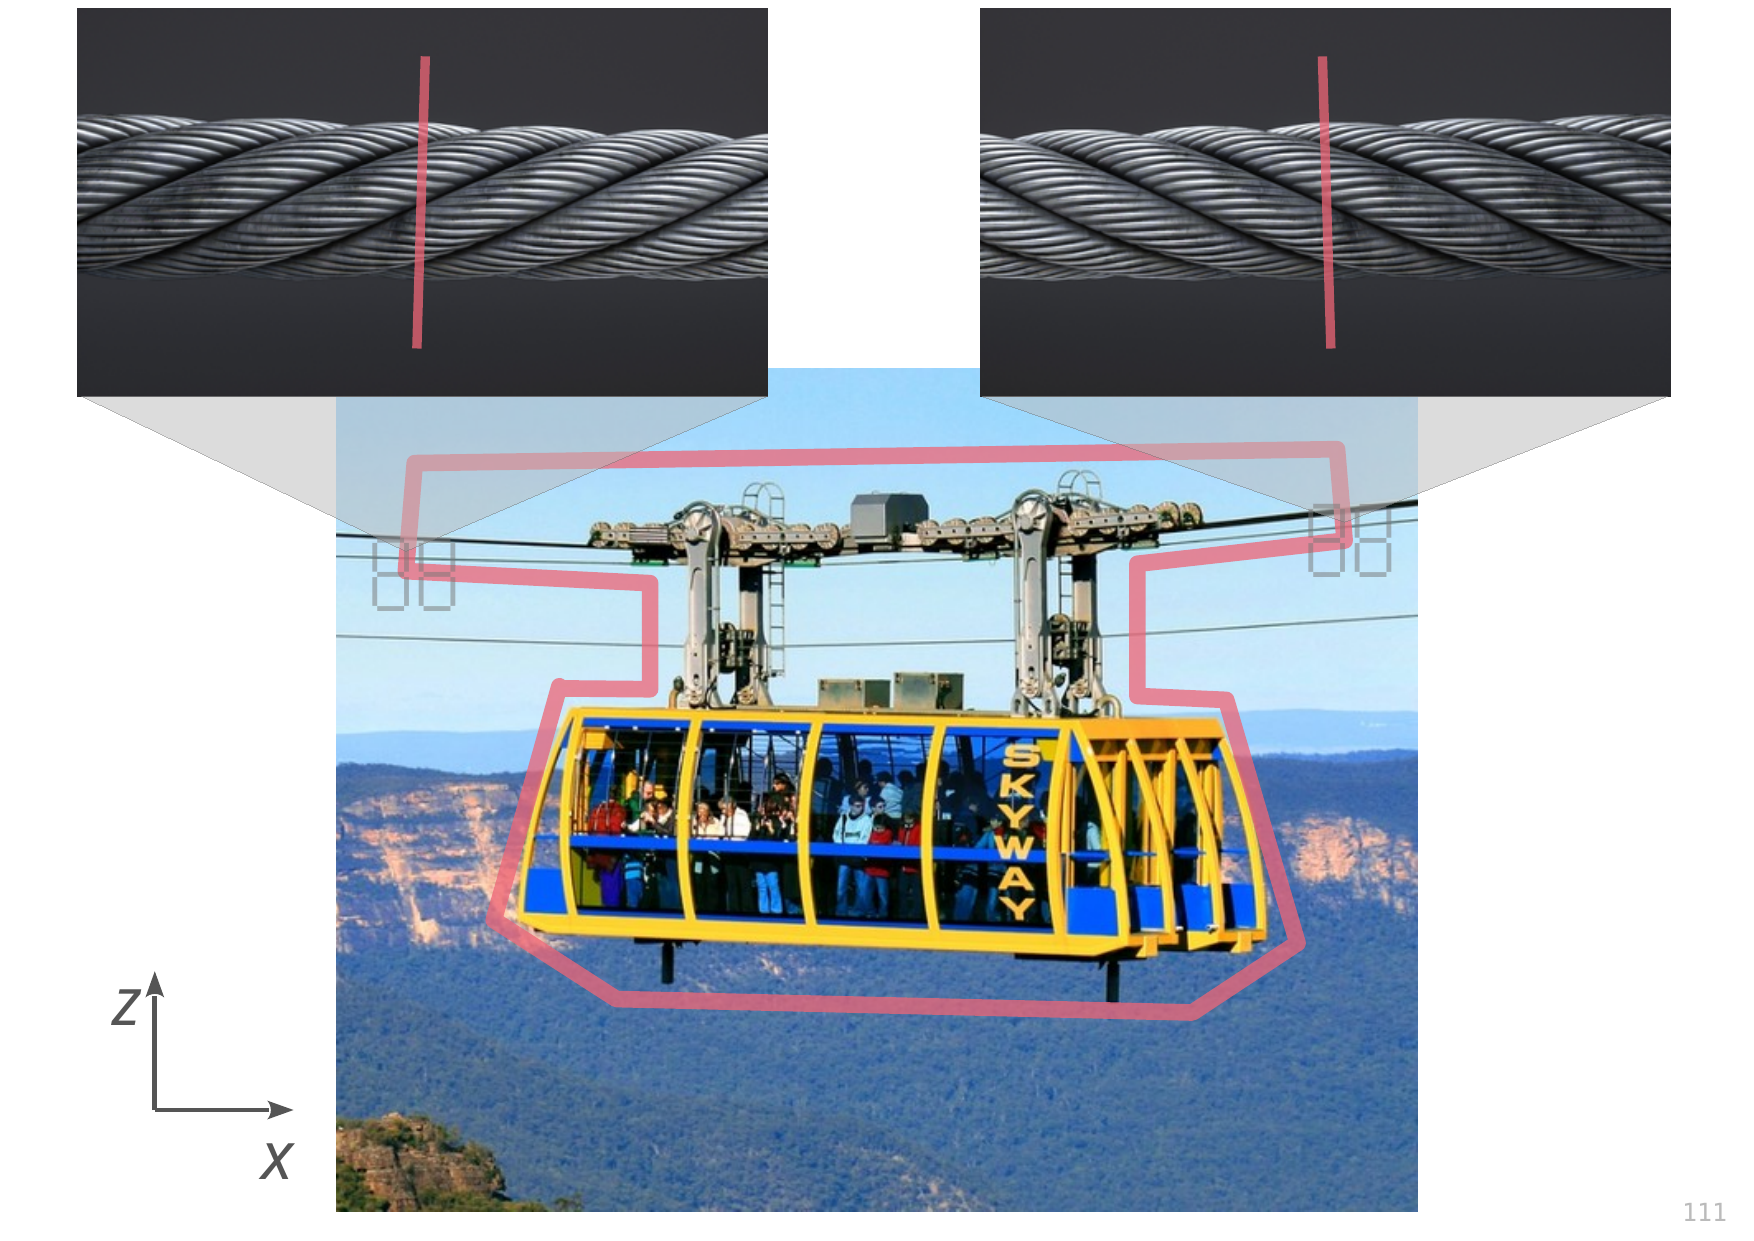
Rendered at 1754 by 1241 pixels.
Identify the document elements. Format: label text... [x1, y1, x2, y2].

text_box [982, 396, 1668, 502]
picture [481, 461, 1287, 1004]
text_box z [97, 946, 143, 1029]
text_box [81, 396, 768, 525]
text_box  [350, 496, 481, 612]
text_box x [246, 1101, 291, 1183]
picture [336, 494, 1418, 1213]
picture [77, 8, 1671, 451]
text_box  [1286, 462, 1417, 578]
